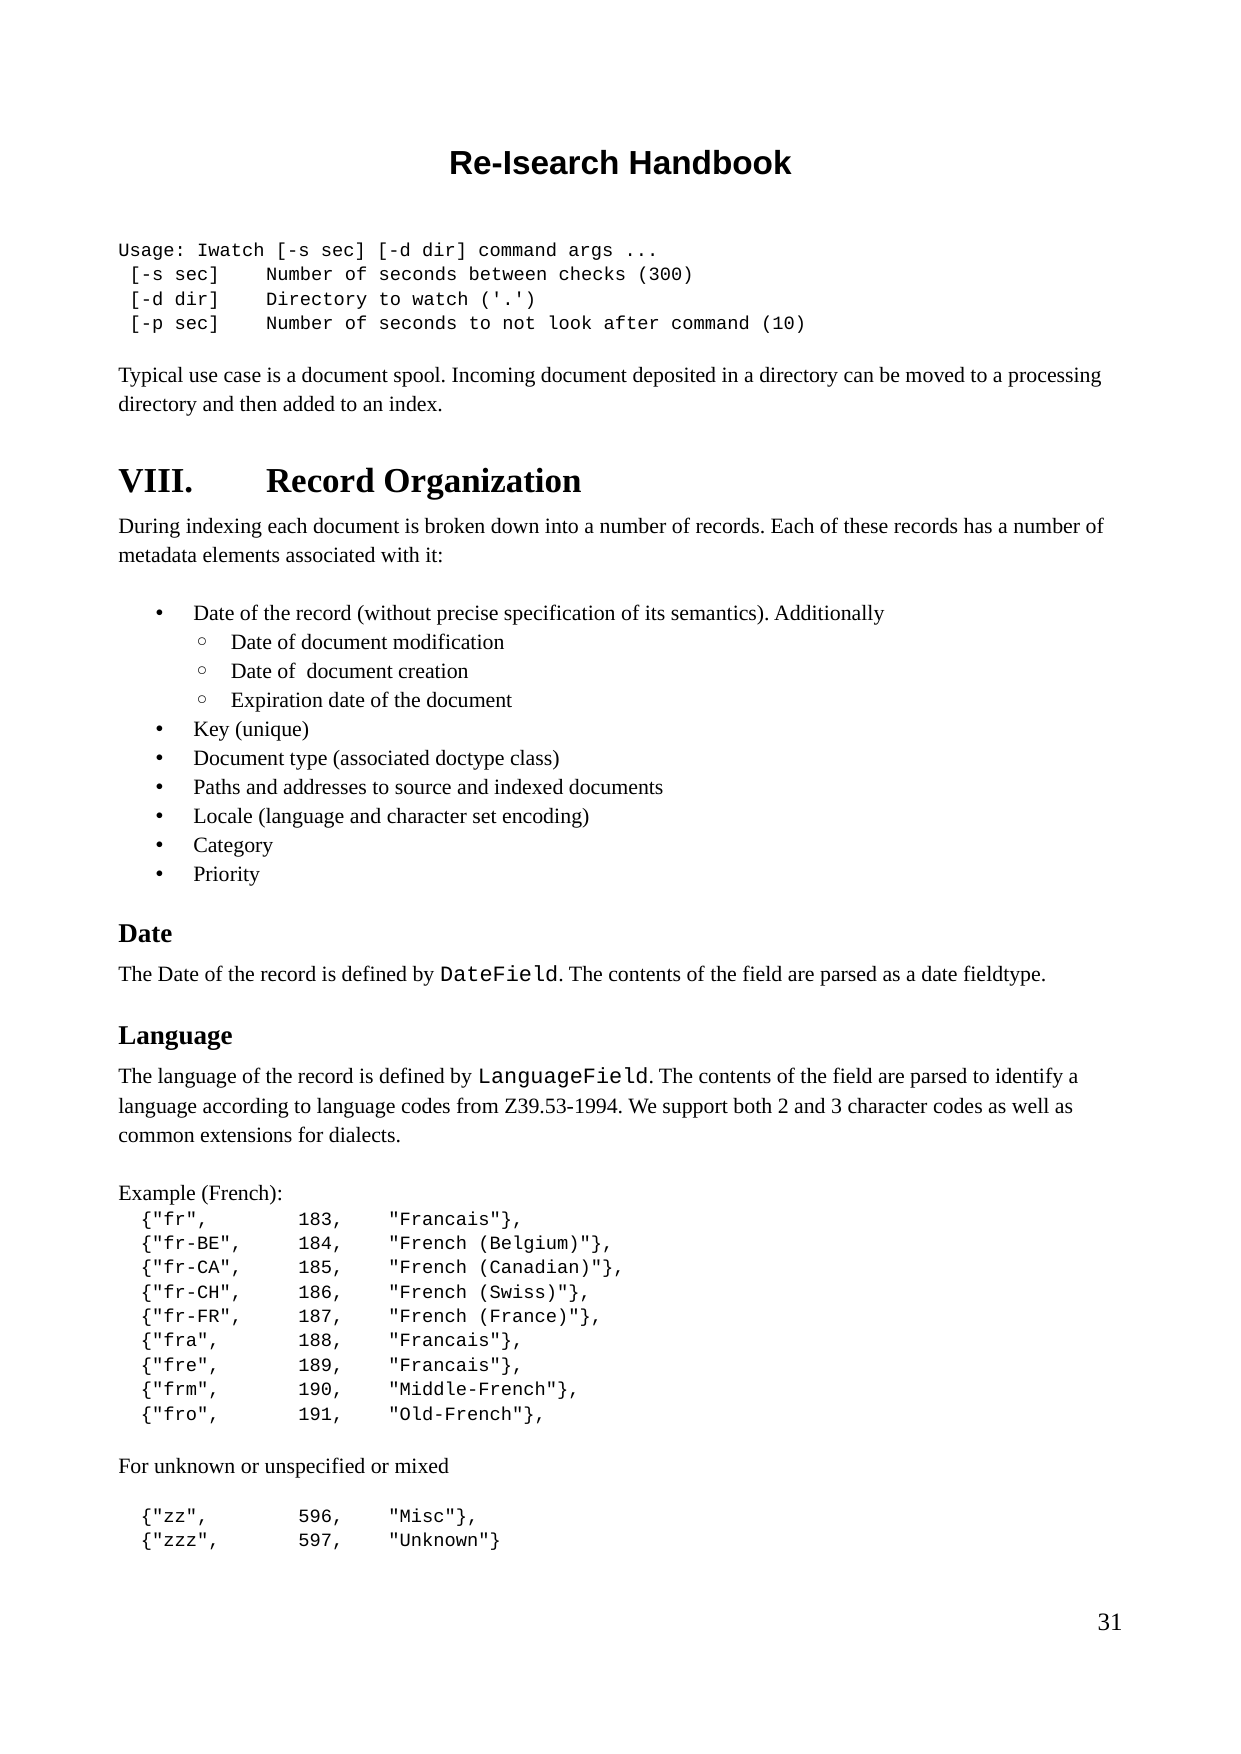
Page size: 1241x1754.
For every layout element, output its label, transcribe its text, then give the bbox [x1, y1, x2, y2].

text Typical use case is a document spool. Incoming document deposited in a directory can be moved to a processing directory and then added to an index. [118, 362, 1122, 417]
list Priority [156, 861, 1122, 886]
list Expiration date of the document [193, 687, 1122, 712]
list Locale (language and character set encoding) [156, 803, 1122, 828]
text For unknown or unspecified or mixed [118, 1453, 1122, 1478]
list Date of document modification [193, 629, 1122, 654]
list Key (unique) [156, 716, 1122, 741]
text [-p sec] Number of seconds to not look after command (10) [118, 314, 1122, 335]
list Paths and addresses to source and indexed documents [156, 774, 1122, 799]
text The language of the record is defined by LanguageField. The contents of the field are parsed to identify a language according to language codes from Z39.53-1994. We support both 2 and 3 character codes as well as common extensions for dialects. [118, 1063, 1122, 1148]
text {"fra", 188, "Francais"}, [118, 1331, 1122, 1352]
subtitle Language [118, 1019, 1122, 1050]
text {"frm", 190, "Middle-French"}, [118, 1380, 1122, 1401]
text {"zzz", 597, "Unknown"} [118, 1531, 1122, 1552]
list Document type (associated doctype class) [156, 745, 1122, 770]
text {"fr-CH", 186, "French (Swiss)"}, [118, 1282, 1122, 1304]
text [-d dir] Directory to watch ('.') [118, 289, 1122, 311]
text {"fre", 189, "Francais"}, [118, 1356, 1122, 1377]
text Example (French): [118, 1180, 1122, 1206]
list Date of document creation [193, 658, 1122, 683]
list Category [156, 832, 1122, 857]
text {"fr", 183, "Francais"}, [118, 1209, 1122, 1231]
text The Date of the record is defined by DateField. The contents of the field are parsed as a date fieldtype. [118, 961, 1122, 988]
text {"zz", 596, "Misc"}, [118, 1506, 1122, 1528]
text {"fro", 191, "Old-French"}, [118, 1404, 1122, 1426]
text {"fr-CA", 185, "French (Canadian)"}, [118, 1258, 1122, 1279]
subtitle Record Organization [118, 460, 1122, 501]
text Usage: Iwatch [-s sec] [-d dir] command args ... [118, 241, 1122, 262]
text During indexing each document is broken down into a number of records. Each of these records has a number of metadata elements associated with it: [118, 513, 1122, 567]
text {"fr-BE", 184, "French (Belgium)"}, [118, 1234, 1122, 1255]
text {"fr-FR", 187, "French (France)"}, [118, 1307, 1122, 1328]
text [-s sec] Number of seconds between checks (300) [118, 265, 1122, 286]
list Date of the record (without precise specification of its semantics). Additionally [156, 600, 1122, 625]
subtitle Date [118, 917, 1122, 948]
